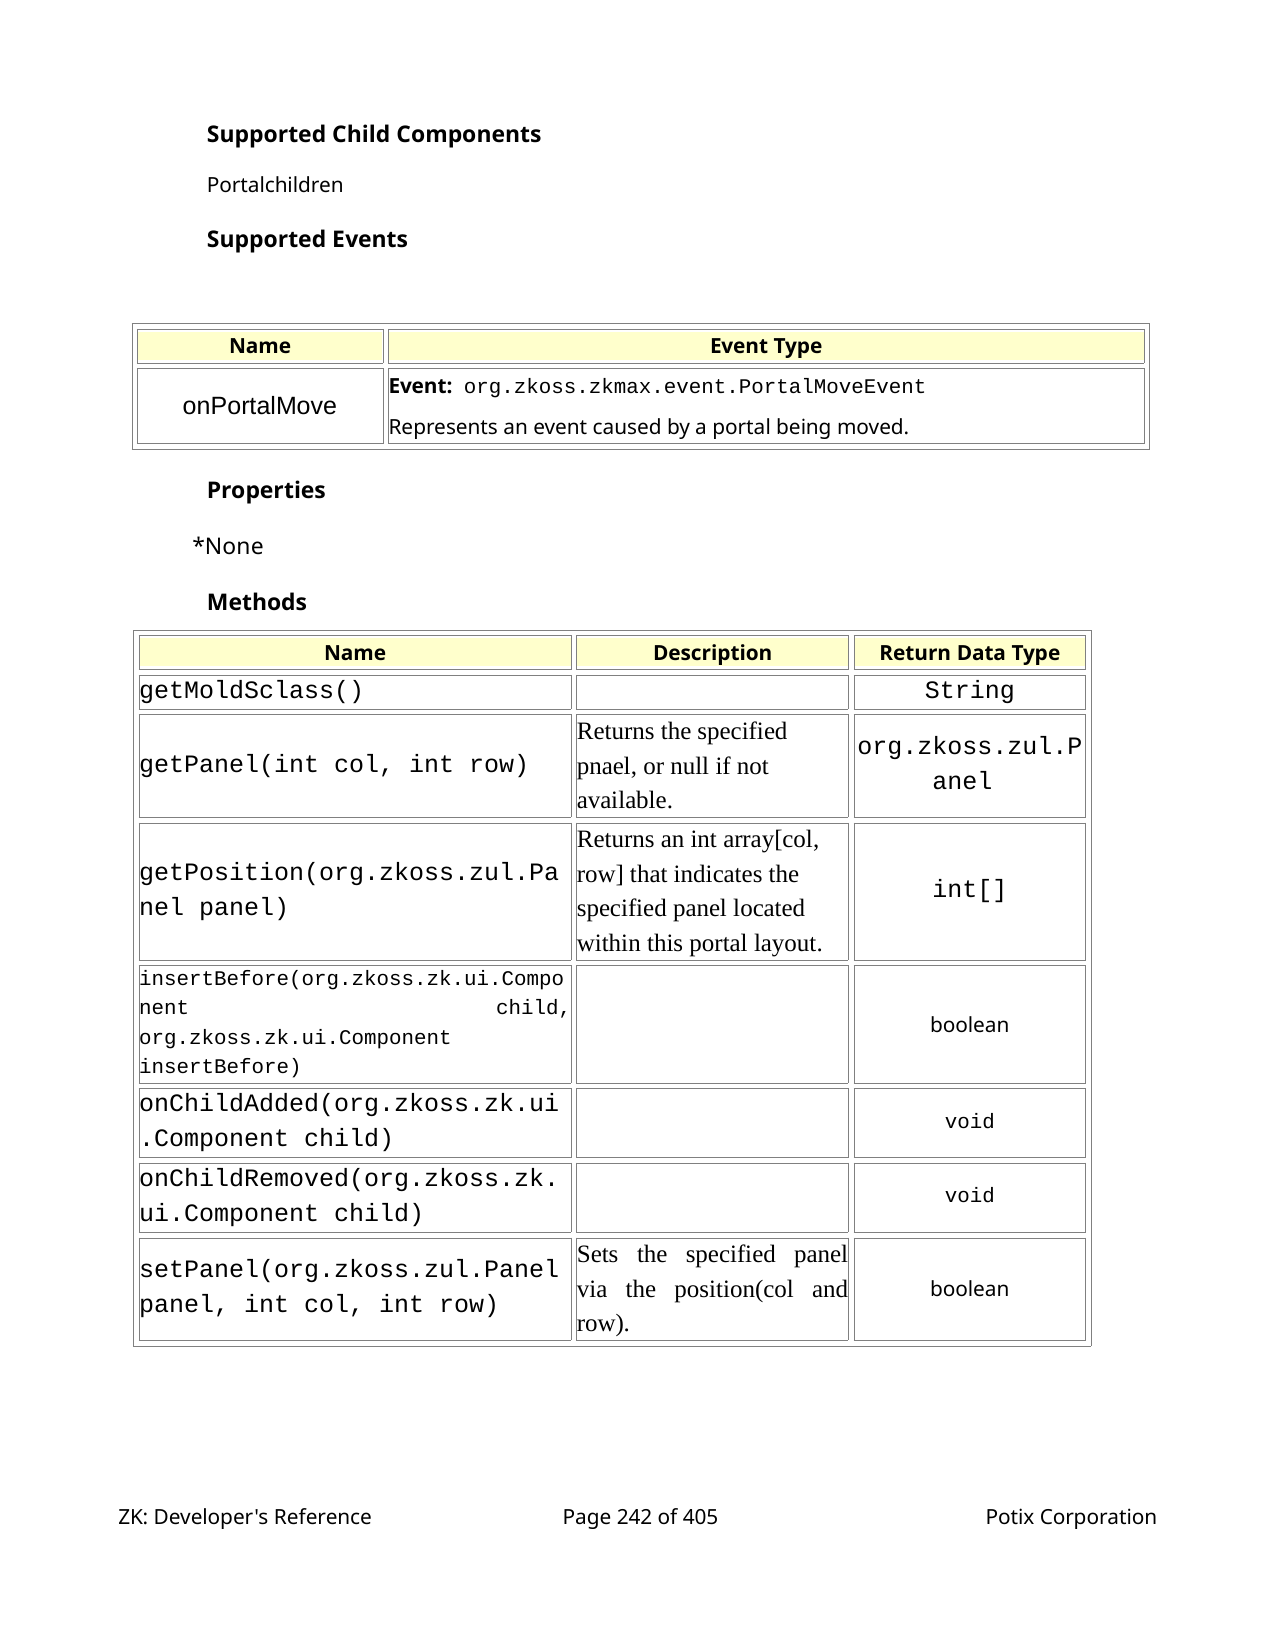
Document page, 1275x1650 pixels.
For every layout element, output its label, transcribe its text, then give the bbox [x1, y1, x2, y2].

table_header Return Data Type [851, 631, 1088, 669]
table_cell int[] [851, 817, 1088, 960]
subtitle Supported Events [207, 223, 1157, 254]
table_header Event Type [385, 324, 1147, 363]
table_cell [577, 1164, 848, 1232]
table_cell void [851, 1157, 1088, 1232]
subtitle Properties [207, 474, 1157, 505]
table_cell [577, 1089, 848, 1157]
table_cell void [851, 1083, 1088, 1157]
subtitle Methods [207, 586, 1157, 617]
table_cell onChildAdded(org.zkoss.zk.ui.Component child) [136, 1083, 574, 1157]
table_cell insertBefore(org.zkoss.zk.ui.Component child, org.zkoss.zk.ui.Component insertBefore) [136, 960, 574, 1083]
table_cell onChildRemoved(org.zkoss.zk.ui.Component child) [136, 1157, 574, 1232]
table_cell Sets the specified panel via the position(col and row). [574, 1232, 851, 1340]
table_cell onPortalMove [134, 363, 385, 443]
table_cell getPanel(int col, int row) [136, 709, 574, 817]
table_cell boolean [851, 1232, 1088, 1340]
table_cell [574, 960, 851, 1083]
text Portalchildren [207, 170, 1157, 198]
table_cell setPanel(org.zkoss.zul.Panel panel, int col, int row) [136, 1232, 574, 1340]
table_cell Returns an int array[col, row] that indicates the specified panel located within this portal layout. [574, 817, 851, 960]
subtitle Supported Child Components [207, 118, 1157, 149]
table_cell [577, 676, 848, 709]
table_cell [577, 966, 848, 1083]
table_cell [574, 1157, 851, 1232]
table_cell Event: org.zkoss.zkmax.event.PortalMoveEvent Represents an event caused by a portal being moved. [385, 363, 1147, 443]
table_cell getMoldSclass() [136, 669, 574, 709]
table_cell [574, 669, 851, 709]
table_cell String [851, 669, 1088, 709]
table_header Name [136, 631, 574, 669]
table_cell org.zkoss.zul.Panel [851, 709, 1088, 817]
table_header Name [134, 324, 385, 363]
table_cell Returns the specified pnael, or null if not available. [574, 709, 851, 817]
table_cell getPosition(org.zkoss.zul.Panel panel) [136, 817, 574, 960]
text *None [118, 530, 1157, 561]
table_header Description [574, 631, 851, 669]
table_cell boolean [851, 960, 1088, 1083]
table_cell [574, 1083, 851, 1157]
